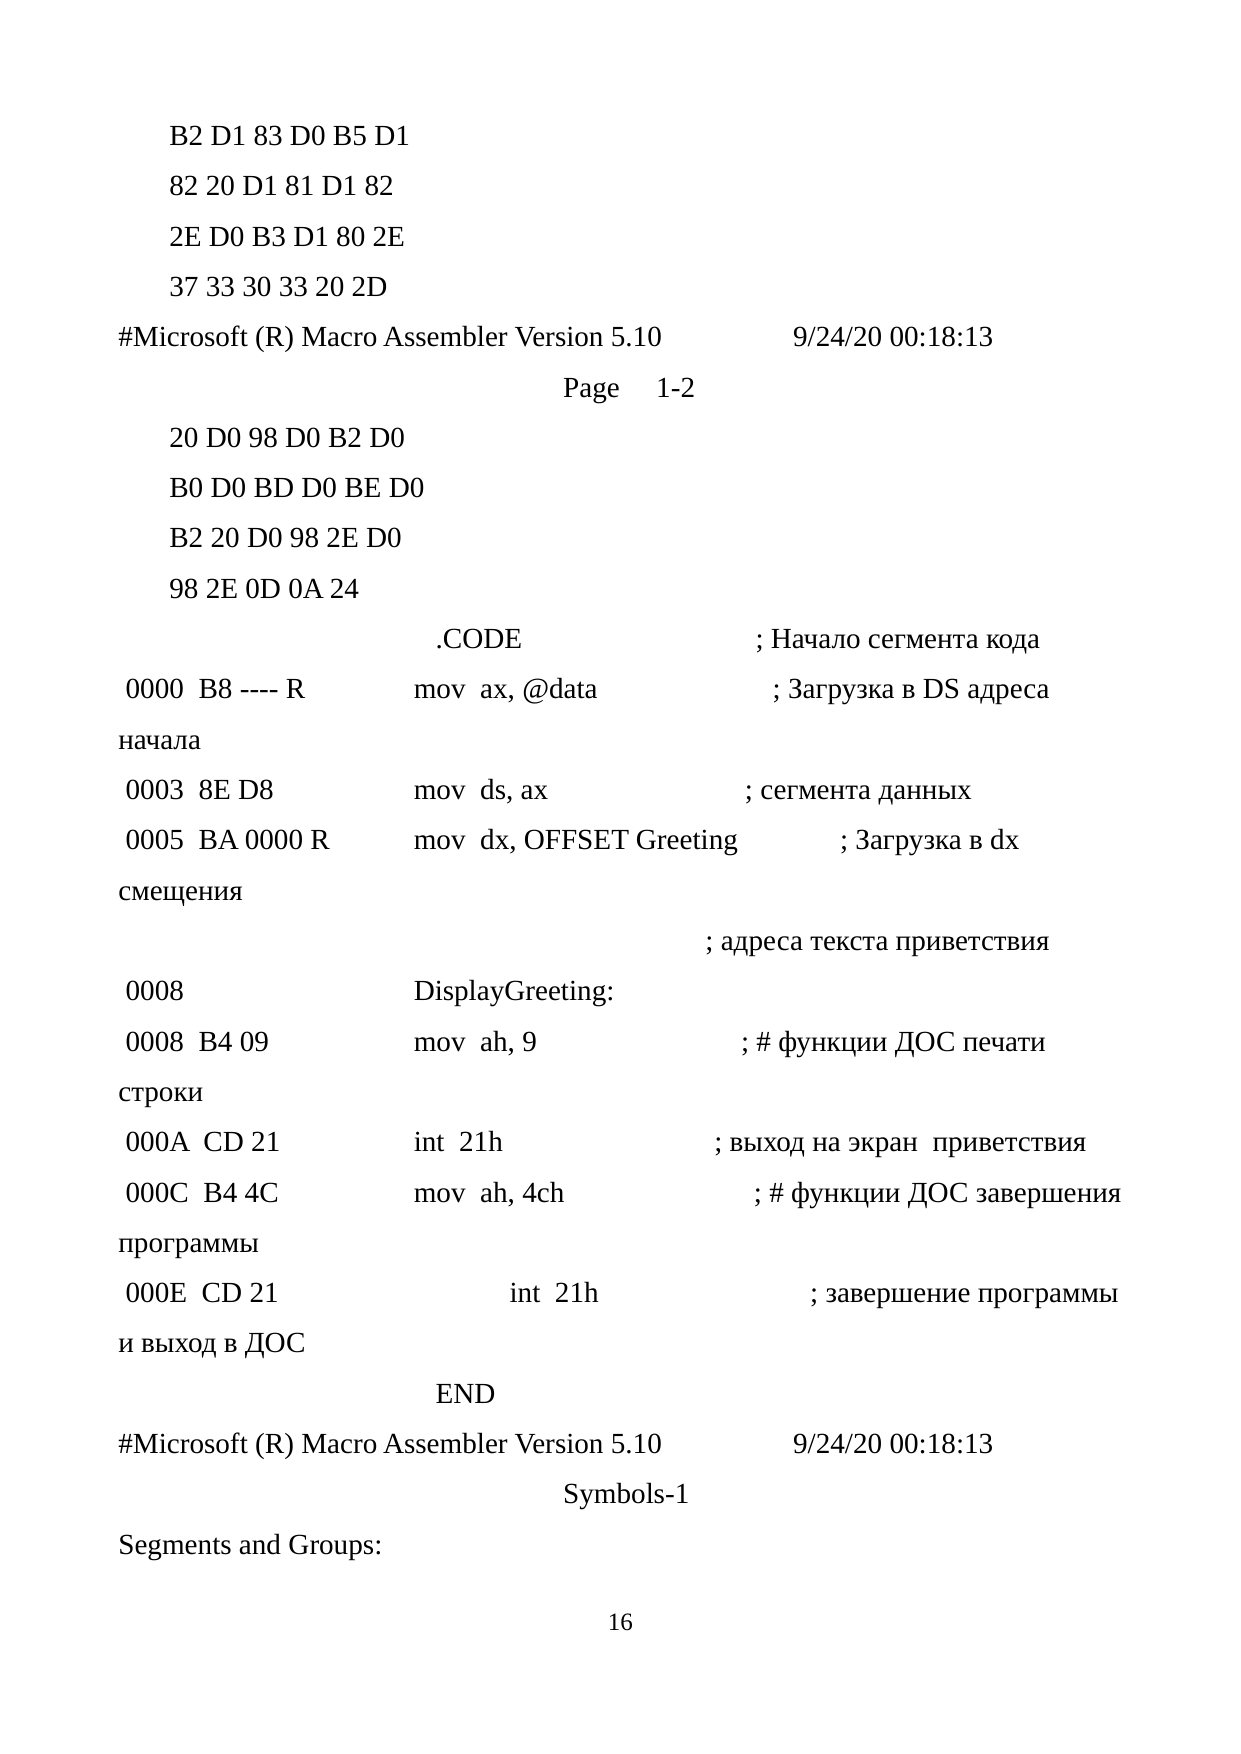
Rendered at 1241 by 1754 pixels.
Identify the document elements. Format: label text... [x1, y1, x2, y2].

text 20 D0 98 D0 B2 D0 [118, 420, 1122, 453]
text 37 33 30 33 20 2D [118, 269, 1122, 303]
text 0008 DisplayGreeting: [118, 973, 1122, 1007]
text Page 1-2 [118, 370, 1122, 403]
text #Microsoft (R) Macro Assembler Version 5.10 9/24/20 00:18:13 [118, 319, 1122, 353]
text 98 2E 0D 0A 24 [118, 571, 1122, 604]
text B2 D1 83 D0 B5 D1 [118, 118, 1122, 152]
text END [118, 1376, 1122, 1409]
text Symbols-1 [118, 1477, 1122, 1510]
text 000A CD 21 int 21h ; выход на экран приветствия [118, 1124, 1122, 1158]
text 0005 BA 0000 R mov dx, OFFSET Greeting ; Загрузка в dx смещения [118, 822, 1122, 906]
text 0008 B4 09 mov ah, 9 ; # функции ДОС печати строки [118, 1024, 1122, 1108]
text B0 D0 BD D0 BE D0 [118, 470, 1122, 504]
text 000C B4 4C mov ah, 4ch ; # функции ДОС завершения программы [118, 1175, 1122, 1258]
text 0000 B8 ---- R mov ax, @data ; Загрузка в DS адреса начала [118, 672, 1122, 755]
text 82 20 D1 81 D1 82 [118, 168, 1122, 202]
text .CODE ; Начало сегмента кода [118, 621, 1122, 655]
text 2E D0 B3 D1 80 2E [118, 219, 1122, 252]
text 0003 8E D8 mov ds, ax ; сегмента данных [118, 772, 1122, 806]
text B2 20 D0 98 2E D0 [118, 521, 1122, 554]
text Segments and Groups: [118, 1527, 1122, 1560]
text ; адреса текста приветствия [118, 923, 1122, 957]
text 000E CD 21 int 21h ; завершение программы и выход в ДОС [118, 1275, 1122, 1359]
text #Microsoft (R) Macro Assembler Version 5.10 9/24/20 00:18:13 [118, 1426, 1122, 1460]
